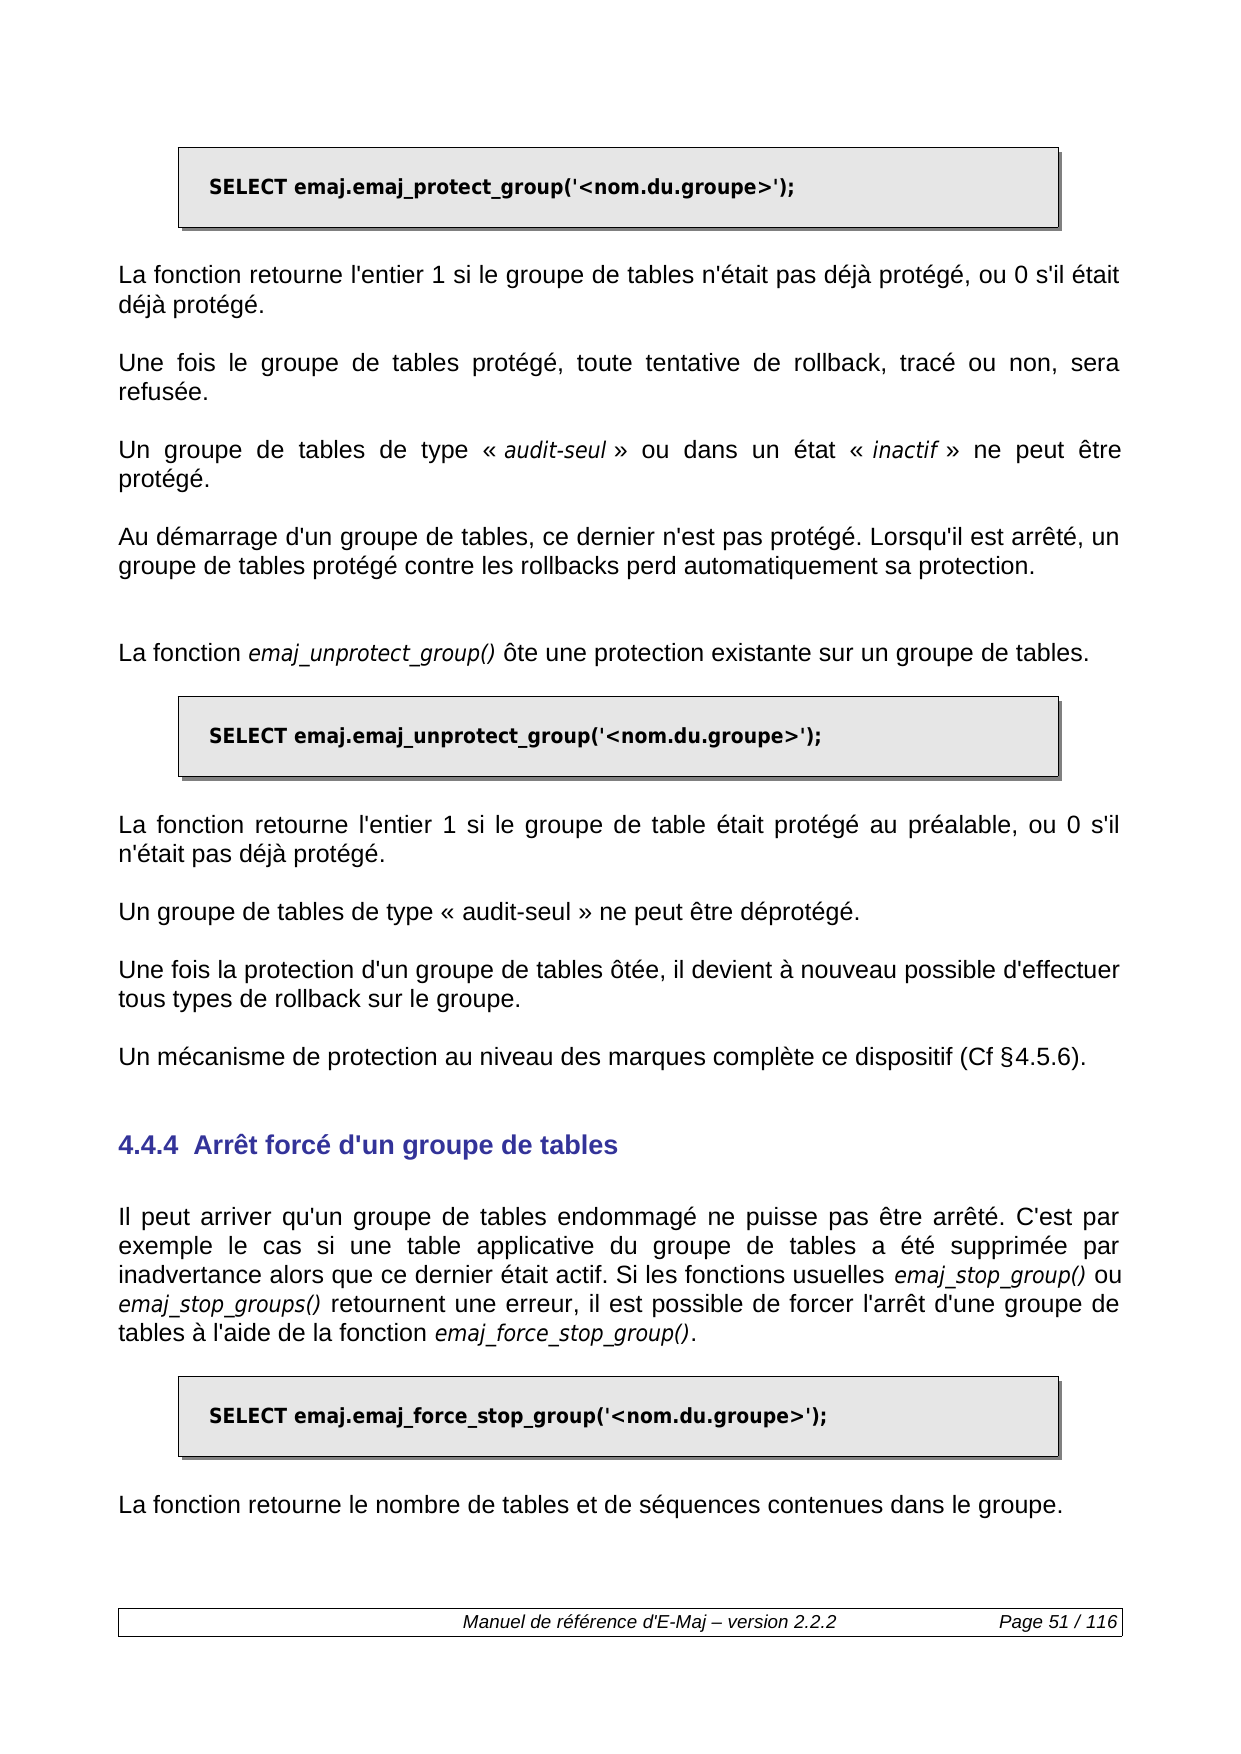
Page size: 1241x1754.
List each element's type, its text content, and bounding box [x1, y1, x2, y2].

text Au démarrage d'un groupe de tables, ce dernier n'est pas protégé. Lorsqu'il est arrêté, un groupe de tables protégé contre les rollbacks perd automatiquement sa protection. [118, 522, 1122, 580]
text Une fois le groupe de tables protégé, toute tentative de rollback, tracé ou non, sera refusée. [118, 348, 1122, 406]
text SELECT emaj.emaj_force_stop_group('<nom.du.groupe>'); [179, 1401, 1058, 1425]
text La fonction emaj_unprotect_group() ôte une protection existante sur un groupe de tables. [118, 638, 1122, 667]
text SELECT emaj.emaj_unprotect_group('<nom.du.groupe>'); [179, 721, 1058, 745]
text La fonction retourne l'entier 1 si le groupe de table était protégé au préalable, ou 0 s'il n'était pas déjà protégé. [118, 809, 1122, 868]
text Un mécanisme de protection au niveau des marques complète ce dispositif (Cf §4.5.6). [118, 1042, 1122, 1071]
subtitle Arrêt forcé d'un groupe de tables [118, 1129, 1122, 1160]
text Un groupe de tables de type « audit-seul » ou dans un état « inactif » ne peut être protégé. [118, 435, 1122, 493]
text La fonction retourne le nombre de tables et de séquences contenues dans le groupe. [118, 1489, 1122, 1518]
text La fonction retourne l'entier 1 si le groupe de tables n'était pas déjà protégé, ou 0 s'il était déjà protégé. [118, 260, 1122, 318]
text Un groupe de tables de type « audit-seul » ne peut être déprotégé. [118, 897, 1122, 926]
text Une fois la protection d'un groupe de tables ôtée, il devient à nouveau possible d'effectuer tous types de rollback sur le groupe. [118, 955, 1122, 1013]
text Il peut arriver qu'un groupe de tables endommagé ne puisse pas être arrêté. C'est par exemple le cas si une table applicative du groupe de tables a été supprimée par inadvertance alors que ce dernier était actif. Si les fonctions usuelles emaj_stop_group() ou emaj_stop_groups() retournent une erreur, il est possible de forcer l'arrêt d'une groupe de tables à l'aide de la fonction emaj_force_stop_group(). [118, 1202, 1122, 1347]
text SELECT emaj.emaj_protect_group('<nom.du.groupe>'); [179, 172, 1058, 196]
